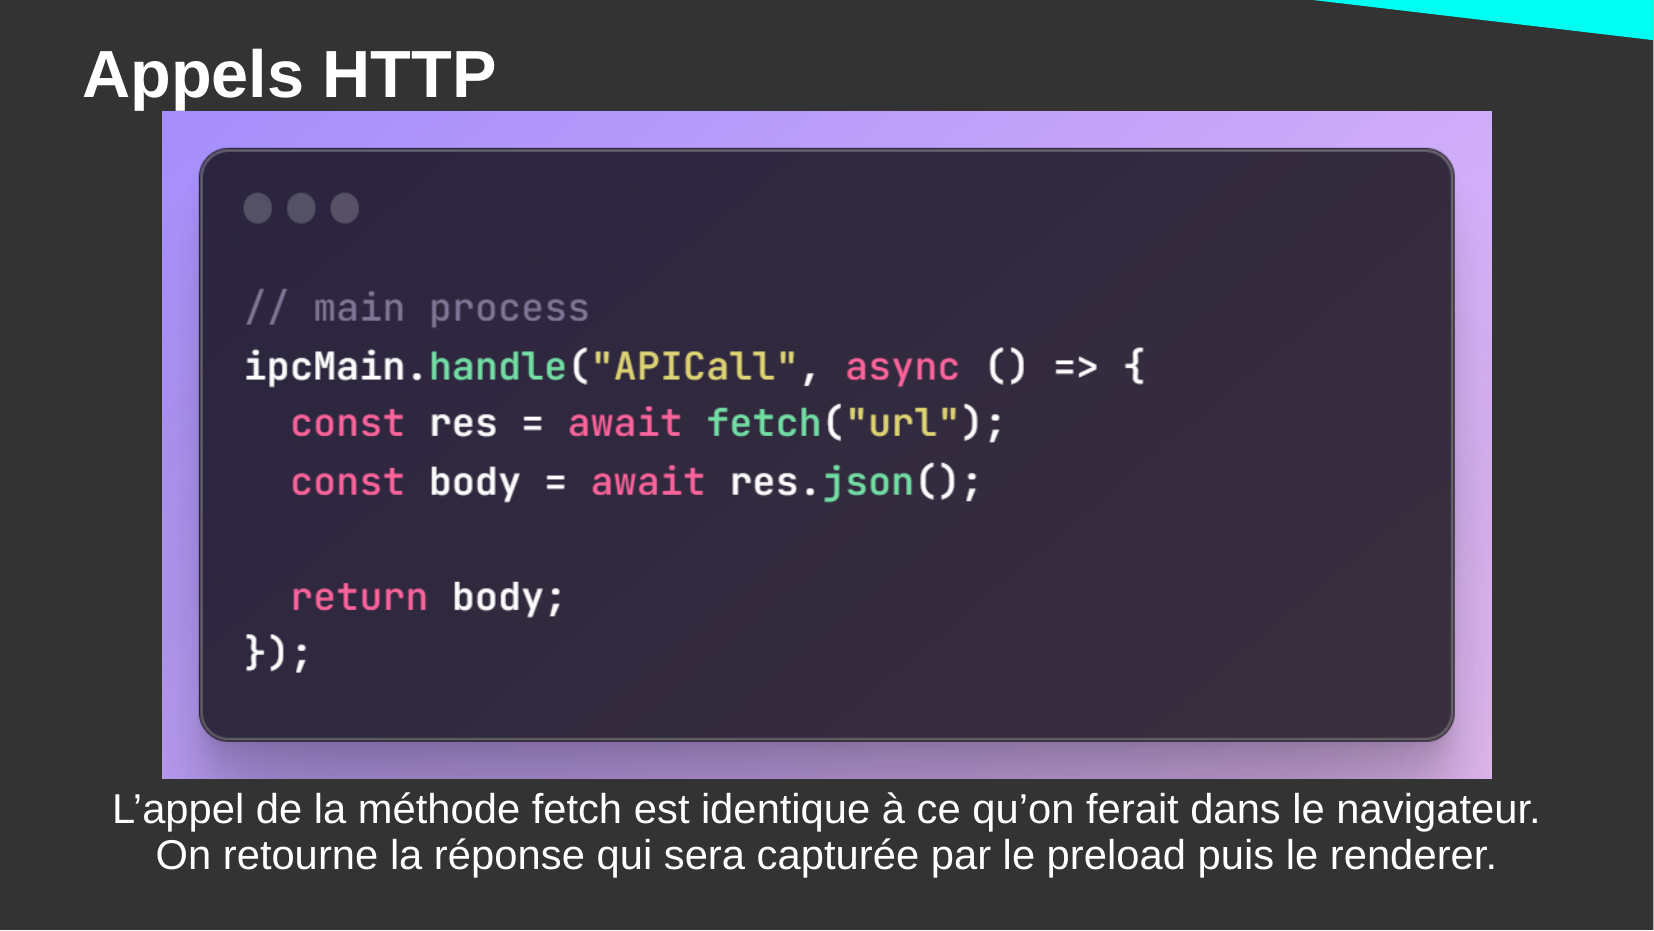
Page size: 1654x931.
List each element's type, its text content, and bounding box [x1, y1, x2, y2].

text_box [1312, 0, 1654, 41]
title Appels HTTP [82, 37, 1571, 112]
picture [162, 111, 1492, 779]
list L’appel de la méthode fetch est identique à ce qu’on ferait dans le navigateur. On retourne la réponse qui sera capturée par le preload puis le renderer. [88, 785, 1565, 904]
